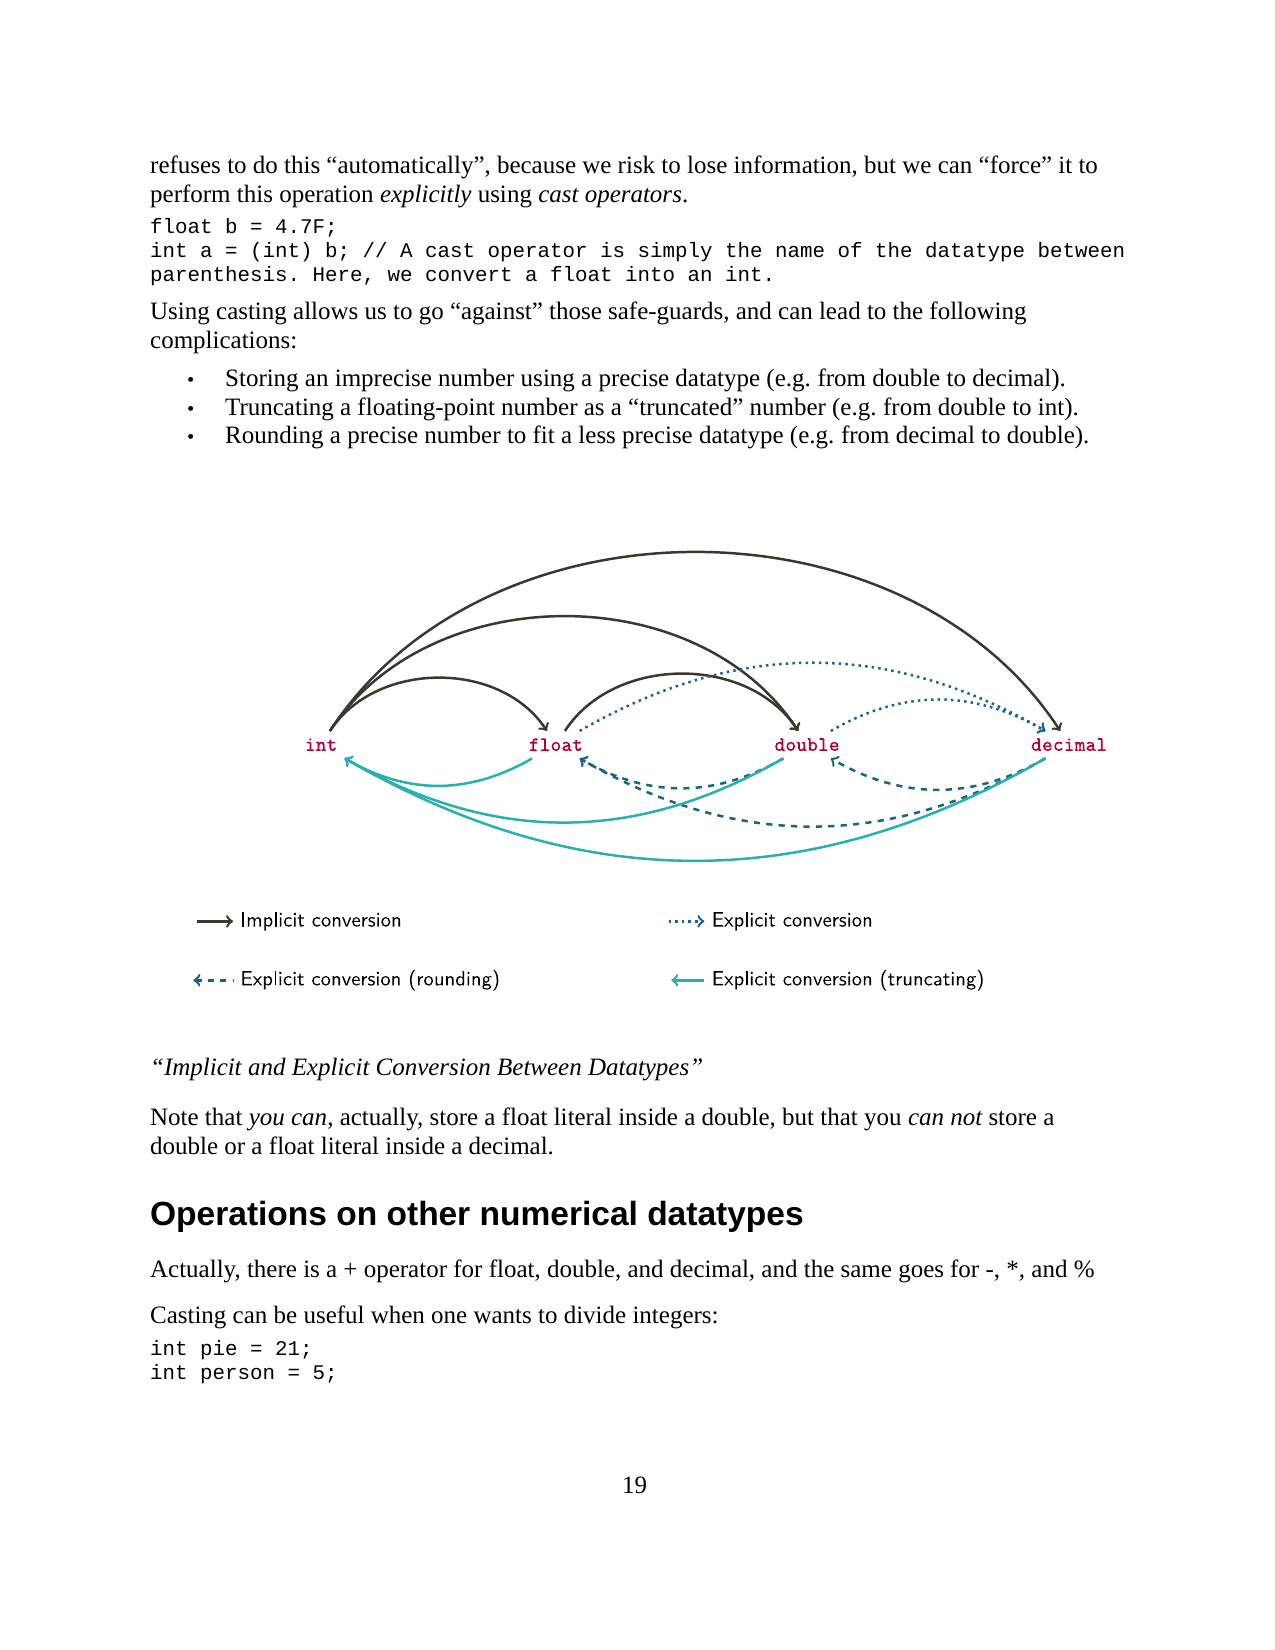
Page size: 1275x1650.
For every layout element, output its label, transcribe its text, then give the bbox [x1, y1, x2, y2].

text int pie = 21; [150, 1338, 1125, 1362]
subtitle Operations on other numerical datatypes [150, 1194, 1125, 1232]
text Actually, there is a + operator for float, double, and decimal, and the same goes for -, *, and % [150, 1254, 1125, 1283]
text Casting can be useful when one wants to divide integers: [150, 1301, 1125, 1329]
text int a = (int) b; // A cast operator is simply the name of the datatype between parenthesis. Here, we convert a float into an int. [150, 240, 1125, 287]
text “Implicit and Explicit Conversion Between Datatypes” [150, 1052, 1125, 1081]
list Rounding a precise number to fit a less precise datatype (e.g. from decimal to double). [187, 420, 1125, 449]
list Truncating a floating-point number as a “truncated” number (e.g. from double to int). [187, 392, 1125, 420]
text Note that you can, actually, store a float literal inside a double, but that you can not store a double or a float literal inside a decimal. [150, 1102, 1125, 1160]
list Storing an imprecise number using a precise datatype (e.g. from double to decimal). [187, 363, 1125, 392]
text refuses to do this “automatically”, because we risk to lose information, but we can “force” it to perform this operation explicitly using cast operators. [150, 150, 1125, 207]
text int person = 5; [150, 1362, 1125, 1386]
text Using casting allows us to go “against” those safe-guards, and can lead to the following complications: [150, 296, 1125, 354]
text float b = 4.7F; [150, 216, 1125, 240]
